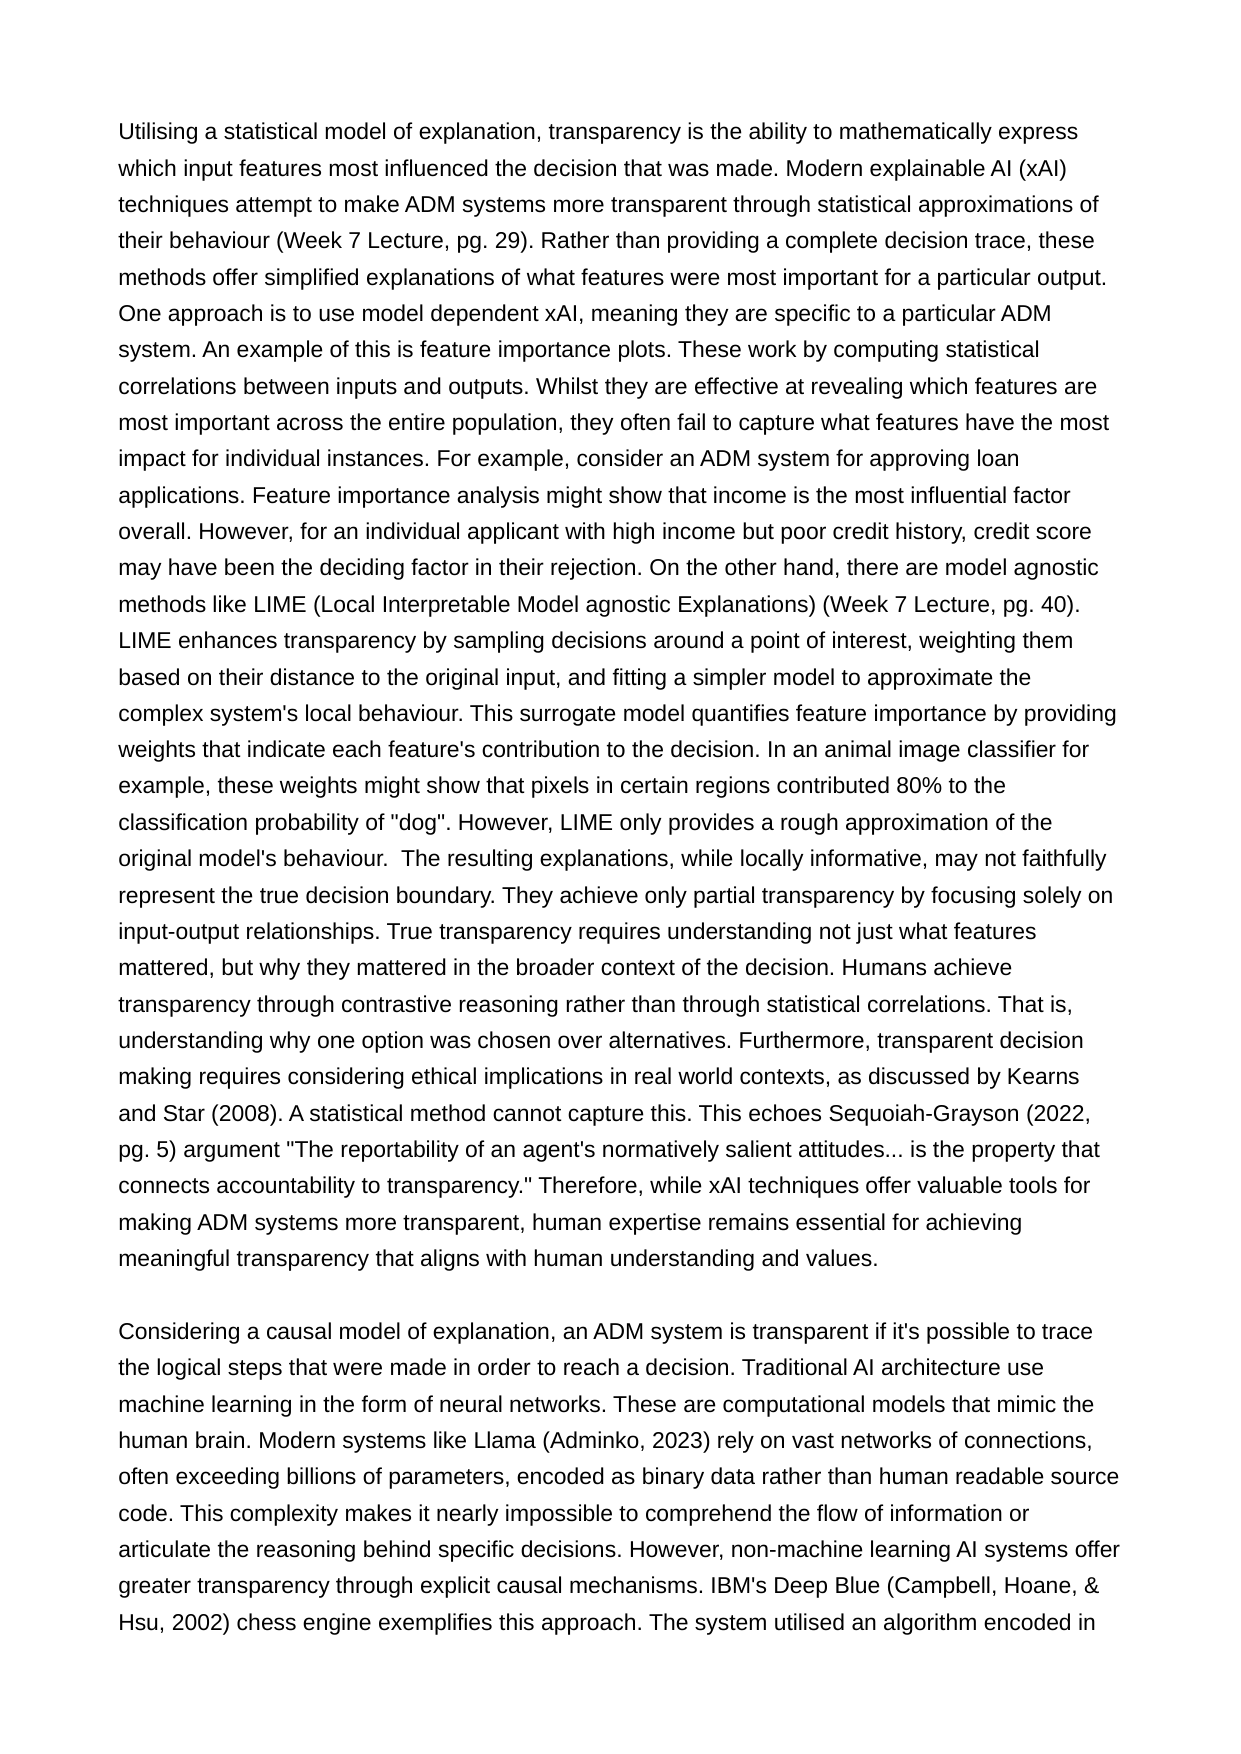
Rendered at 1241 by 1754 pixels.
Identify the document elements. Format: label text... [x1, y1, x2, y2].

text Utilising a statistical model of explanation, transparency is the ability to mathematically express which input features most influenced the decision that was made. Modern explainable AI (xAI) techniques attempt to make ADM systems more transparent through statistical approximations of their behaviour (Week 7 Lecture, pg. 29). Rather than providing a complete decision trace, these methods offer simplified explanations of what features were most important for a particular output. One approach is to use model dependent xAI, meaning they are specific to a particular ADM system. An example of this is feature importance plots. These work by computing statistical correlations between inputs and outputs. Whilst they are effective at revealing which features are most important across the entire population, they often fail to capture what features have the most impact for individual instances. For example, consider an ADM system for approving loan applications. Feature importance analysis might show that income is the most influential factor overall. However, for an individual applicant with high income but poor credit history, credit score may have been the deciding factor in their rejection. On the other hand, there are model agnostic methods like LIME (Local Interpretable Model agnostic Explanations) (Week 7 Lecture, pg. 40). LIME enhances transparency by sampling decisions around a point of interest, weighting them based on their distance to the original input, and fitting a simpler model to approximate the complex system's local behaviour. This surrogate model quantifies feature importance by providing weights that indicate each feature's contribution to the decision. In an animal image classifier for example, these weights might show that pixels in certain regions contributed 80% to the classification probability of "dog". However, LIME only provides a rough approximation of the original model's behaviour. The resulting explanations, while locally informative, may not faithfully represent the true decision boundary. They achieve only partial transparency by focusing solely on input-output relationships. True transparency requires understanding not just what features mattered, but why they mattered in the broader context of the decision. Humans achieve transparency through contrastive reasoning rather than through statistical correlations. That is, understanding why one option was chosen over alternatives. Furthermore, transparent decision making requires considering ethical implications in real world contexts, as discussed by Kearns and Star (2008). A statistical method cannot capture this. This echoes Sequoiah-Grayson (2022, pg. 5) argument "The reportability of an agent's normatively salient attitudes... is the property that connects accountability to transparency." Therefore, while xAI techniques offer valuable tools for making ADM systems more transparent, human expertise remains essential for achieving meaningful transparency that aligns with human understanding and values. [118, 118, 1122, 1271]
text Considering a causal model of explanation, an ADM system is transparent if it's possible to trace the logical steps that were made in order to reach a decision. Traditional AI architecture use machine learning in the form of neural networks. These are computational models that mimic the human brain. Modern systems like Llama (Adminko, 2023) rely on vast networks of connections, often exceeding billions of parameters, encoded as binary data rather than human readable source code. This complexity makes it nearly impossible to comprehend the flow of information or articulate the reasoning behind specific decisions. However, non-machine learning AI systems offer greater transparency through explicit causal mechanisms. IBM's Deep Blue (Campbell, Hoane, & Hsu, 2002) chess engine exemplifies this approach. The system utilised an algorithm encoded in [118, 1318, 1122, 1635]
